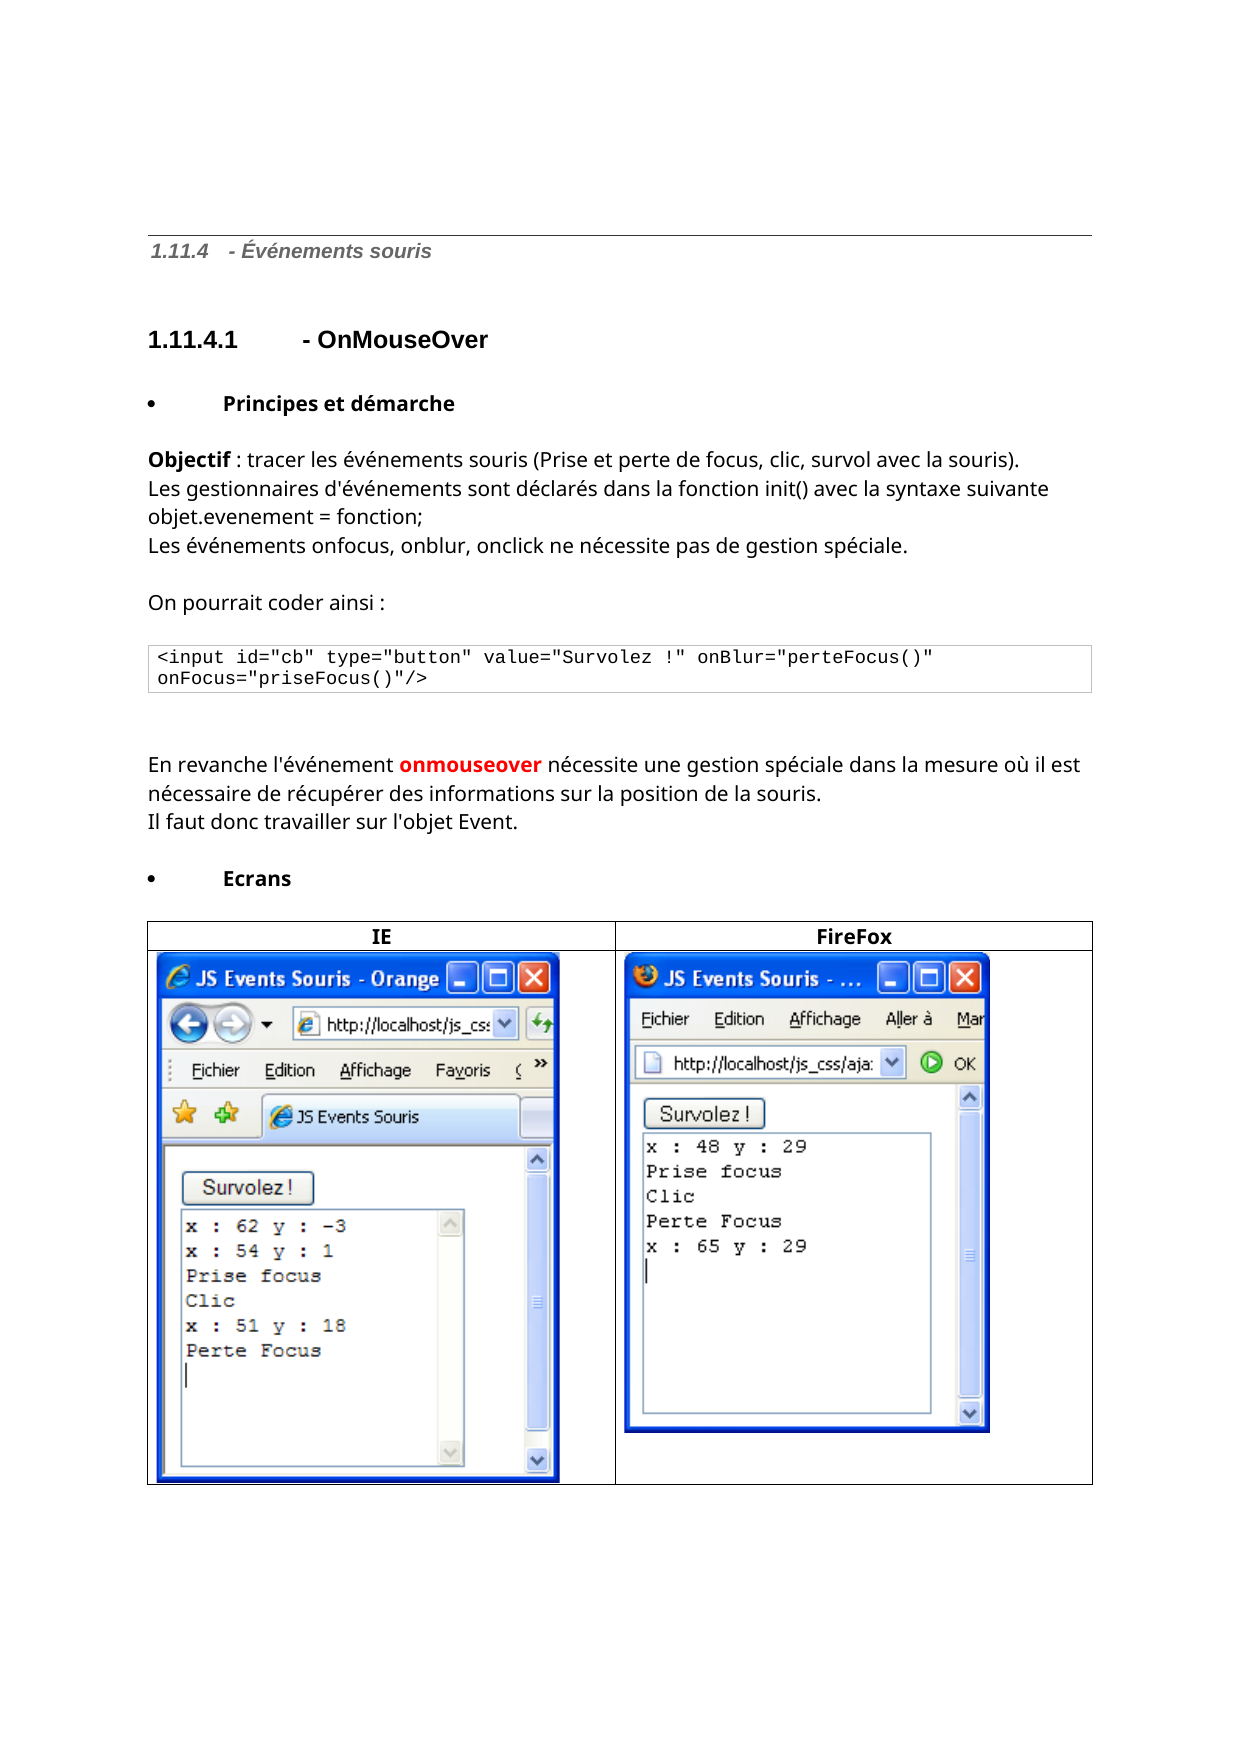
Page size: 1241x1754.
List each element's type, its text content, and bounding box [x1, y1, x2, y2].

text Les événements onfocus, onblur, onclick ne nécessite pas de gestion spéciale. [148, 531, 1092, 559]
picture [156, 952, 560, 1483]
text Il faut donc travailler sur l'objet Event. [148, 807, 1092, 836]
subtitle - OnMouseOver [148, 325, 1092, 354]
text En revanche l'événement onmouseover nécessite une gestion spéciale dans la mesure où il est nécessaire de récupérer des informations sur la position de la souris. [148, 750, 1092, 807]
subtitle - Événements souris [148, 236, 1092, 266]
text On pourrait coder ainsi : [148, 588, 1092, 616]
text <input id="cb" type="button" value="Survolez !" onBlur="perteFocus()" onFocus="priseFocus()"/> [149, 646, 1091, 692]
table_cell [616, 951, 1092, 1484]
list Ecrans [148, 864, 1092, 892]
text Objectif : tracer les événements souris (Prise et perte de focus, clic, survol avec la souris). [148, 446, 1092, 474]
table_header FireFox [616, 922, 1092, 950]
table_cell [148, 951, 615, 1484]
picture [624, 952, 990, 1433]
text Les gestionnaires d'événements sont déclarés dans la fonction init() avec la syntaxe suivante objet.evenement = fonction; [148, 474, 1092, 531]
table_header IE [148, 922, 615, 950]
list Principes et démarche [148, 389, 1092, 417]
